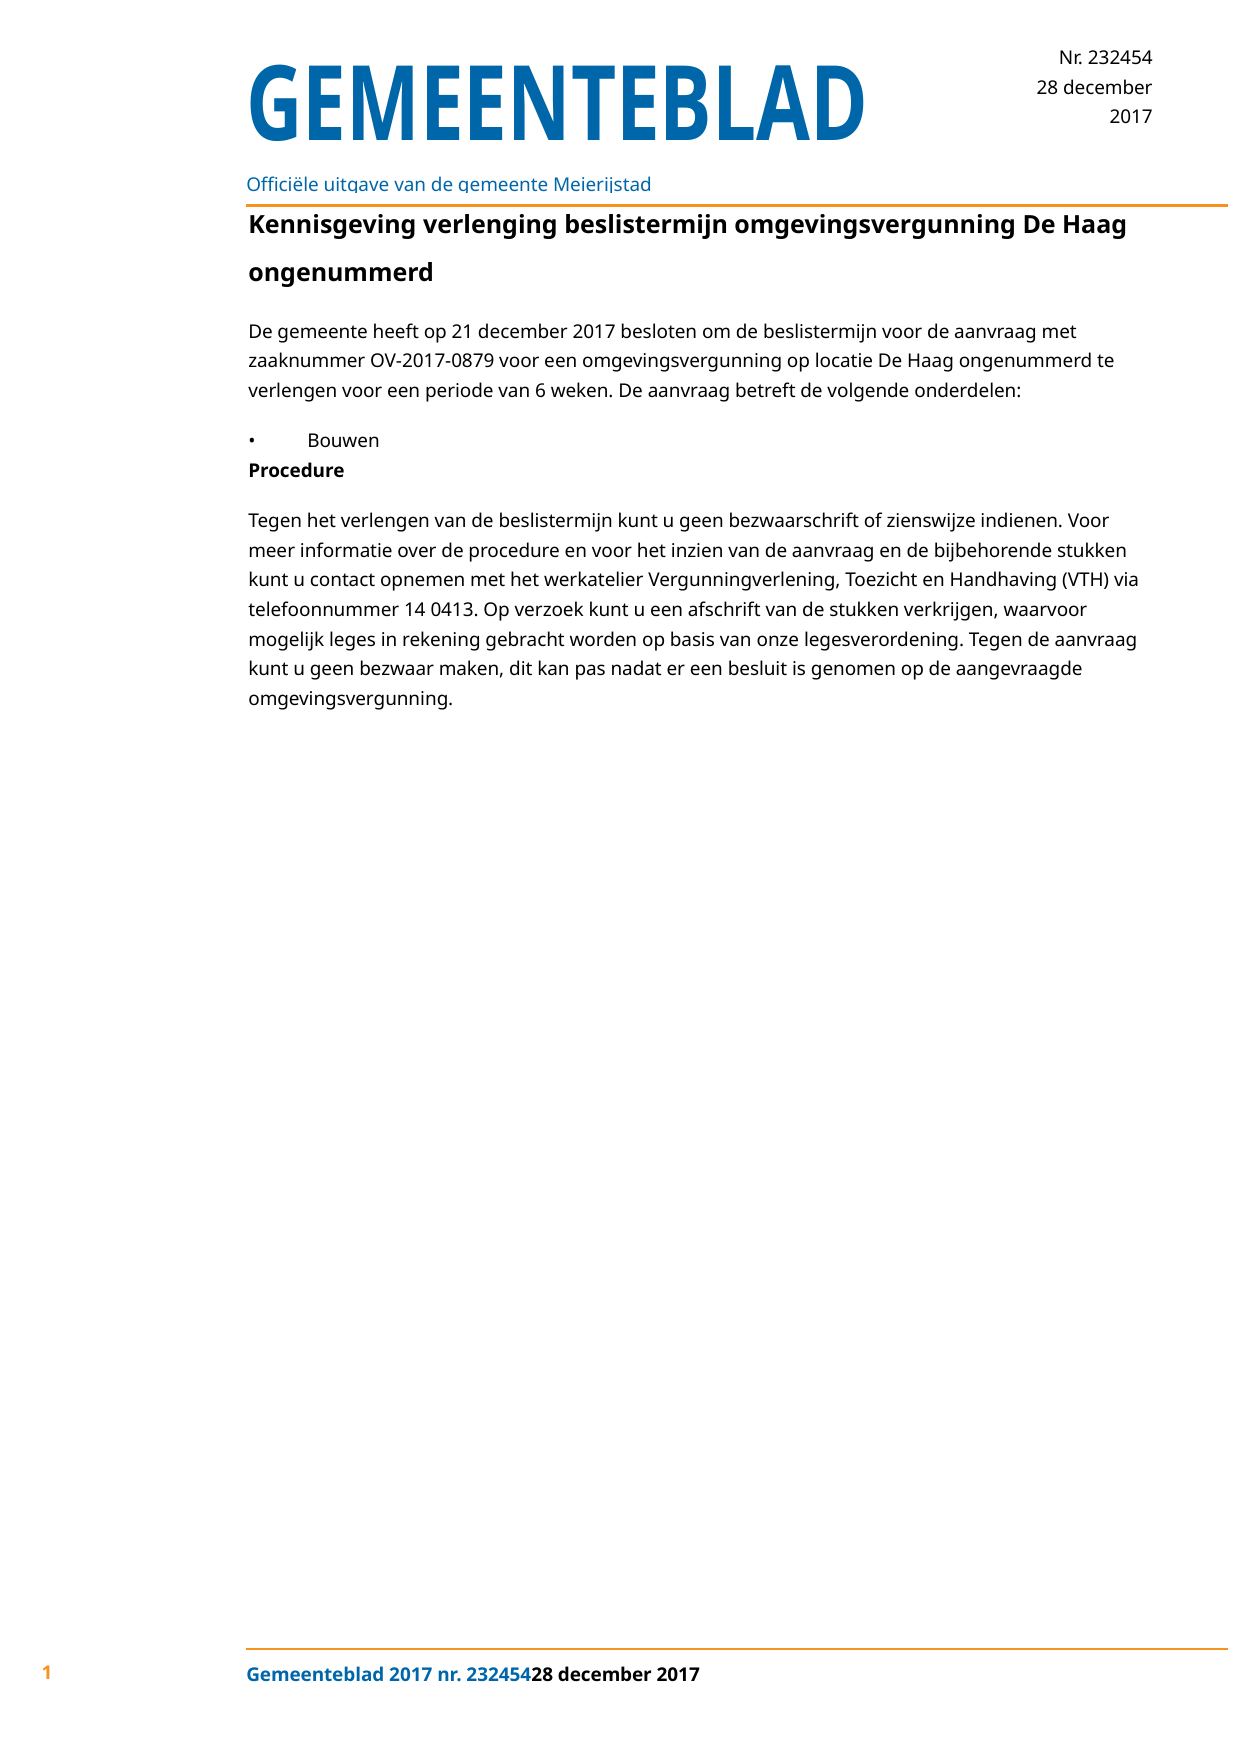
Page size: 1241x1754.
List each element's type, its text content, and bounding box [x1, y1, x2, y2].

text Kennisgeving verlenging beslistermijn omgevingsvergunning De Haag ongenummerd [248, 207, 1152, 288]
list Bouwen [248, 427, 1152, 453]
picture [41, 47, 231, 172]
text Procedure [248, 457, 1152, 483]
text De gemeente heeft op 21 december 2017 besloten om de beslistermijn voor de aanvraag met zaaknummer OV-2017-0879 voor een omgevingsvergunning op locatie De Haag ongenummerd te verlengen voor een periode van 6 weken. De aanvraag betreft de volgende onderdelen: [248, 318, 1152, 403]
text Tegen het verlengen van de beslistermijn kunt u geen bezwaarschrift of zienswijze indienen. Voor meer informatie over de procedure en voor het inzien van de aanvraag en de bijbehorende stukken kunt u contact opnemen met het werkatelier Vergunningverlening, Toezicht en Handhaving (VTH) via telefoonnummer 14 0413. Op verzoek kunt u een afschrift van de stukken verkrijgen, waarvoor mogelijk leges in rekening gebracht worden op basis van onze legesverordening. Tegen de aanvraag kunt u geen bezwaar maken, dit kan pas nadat er een besluit is genomen op de aangevraagde omgevingsvergunning. [248, 507, 1152, 711]
